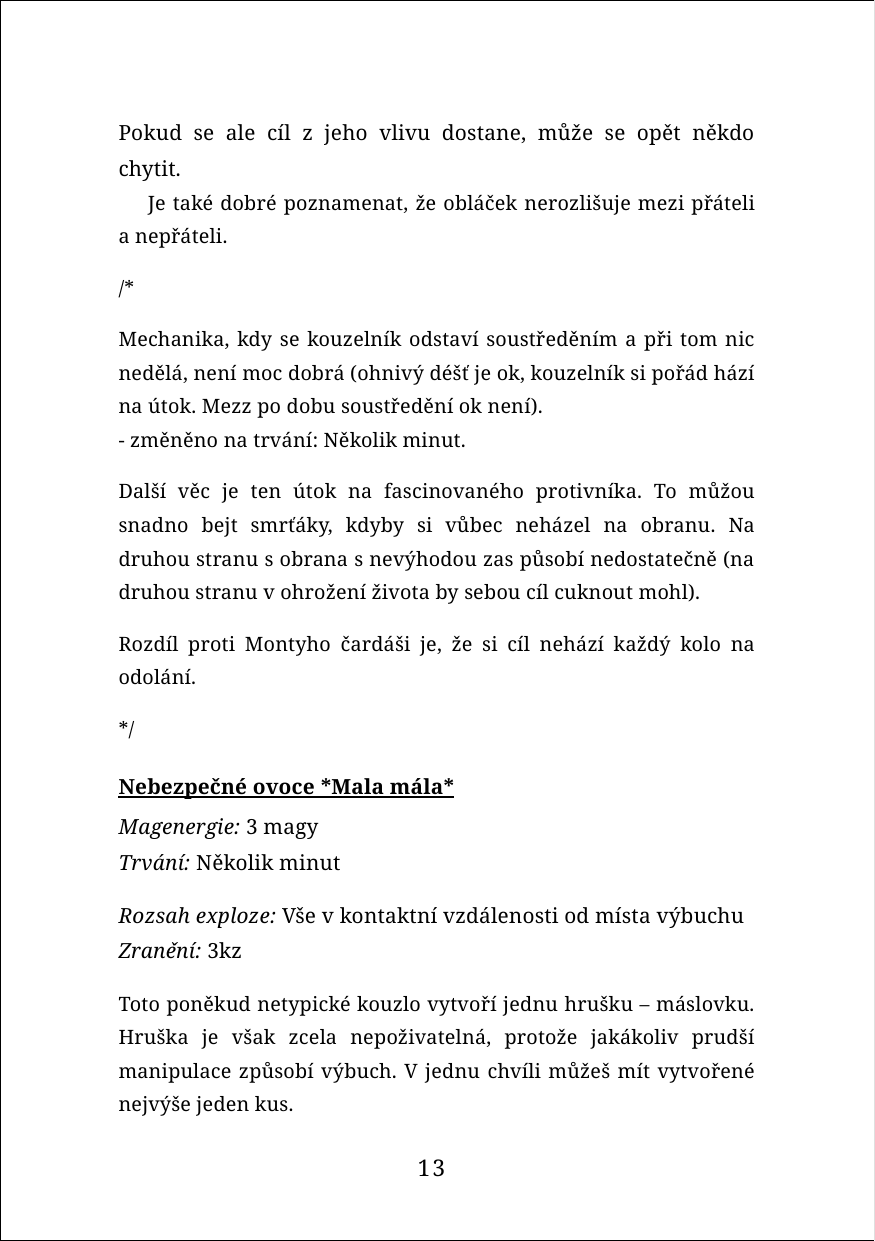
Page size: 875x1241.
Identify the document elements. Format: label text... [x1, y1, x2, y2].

text Mechanika, kdy se kouzelník odstaví soustředěním a při tom nic nedělá, není moc dobrá (ohnivý déšť je ok, kouzelník si pořád hází na útok. Mezz po dobu soustředění ok není). - změněno na trvání: Několik minut. [118, 325, 756, 453]
text Rozsah exploze: Vše v kontaktní vzdálenosti od místa výbuchu Zranění: 3kz [118, 901, 756, 965]
text Toto poněkud netypické kouzlo vytvoří jednu hrušku – máslovku. Hruška je však zcela nepoživatelná, protože jakákoliv prudší manipulace způsobí výbuch. V jednu chvíli můžeš mít vytvořené nejvýše jeden kus. [118, 990, 756, 1118]
text */ [118, 715, 756, 742]
subtitle Nebezpečné ovoce *Mala mála* [118, 772, 756, 801]
text Magenergie: 3 magy Trvání: Několik minut [118, 812, 756, 876]
text Pokud se ale cíl z jeho vlivu dostane, může se opět někdo chytit. Je také dobré poznamenat, že obláček nerozlišuje mezi přáteli a nepřáteli. [118, 118, 756, 249]
text Rozdíl proti Montyho čardáši je, že si cíl nehází každý kolo na odolání. [118, 630, 756, 690]
text Další věc je ten útok na fascinovaného protivníka. To můžou snadno bejt smrťáky, kdyby si vůbec neházel na obranu. Na druhou stranu s obrana s nevýhodou zas působí nedostatečně (na druhou stranu v ohrožení života by sebou cíl cuknout mohl). [118, 477, 756, 605]
text /* [118, 274, 756, 301]
